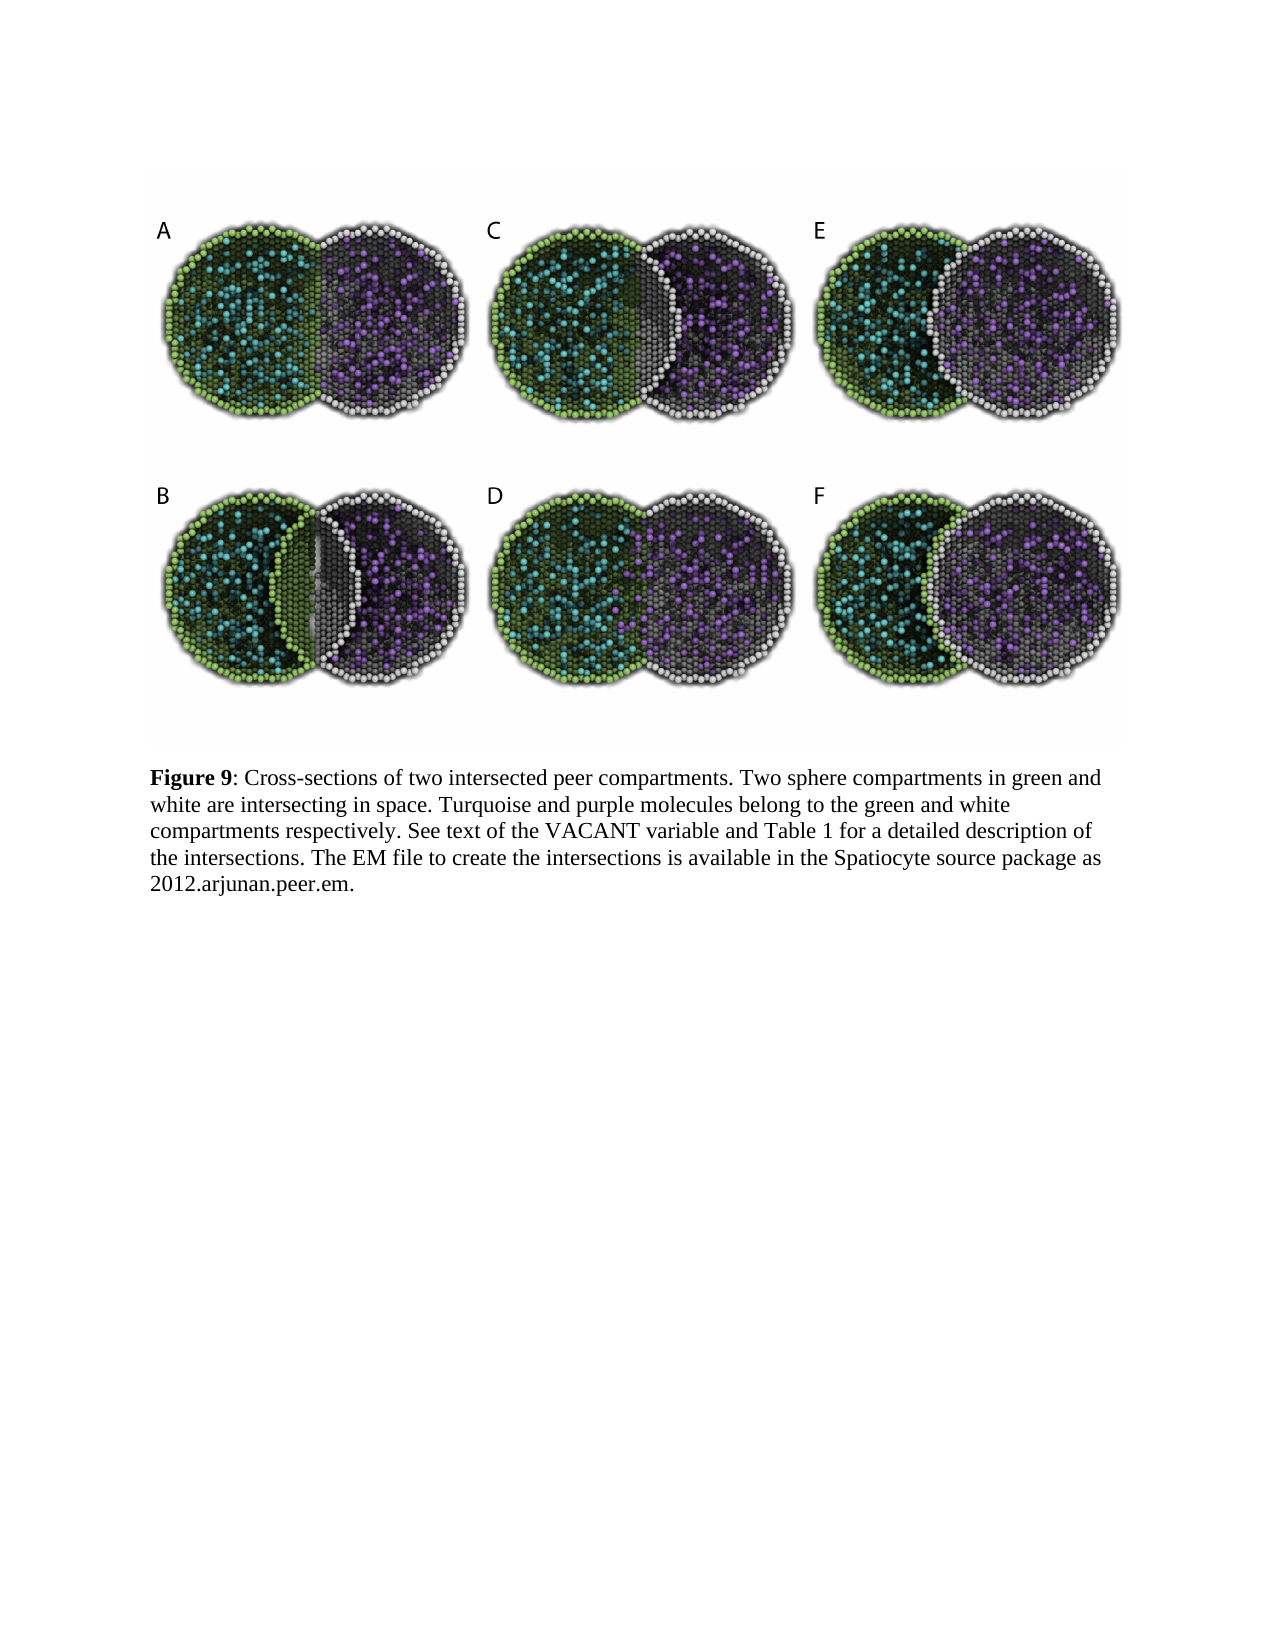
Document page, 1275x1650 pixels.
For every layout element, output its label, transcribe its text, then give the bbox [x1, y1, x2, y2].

picture [150, 167, 1125, 748]
text Figure 9: Cross-sections of two intersected peer compartments. Two sphere compartments in green and white are intersecting in space. Turquoise and purple molecules belong to the green and white compartments respectively. See text of the VACANT variable and Table 1 for a detailed description of the intersections. The EM file to create the intersections is available in the Spatiocyte source package as 2012.arjunan.peer.em. [150, 764, 1125, 896]
